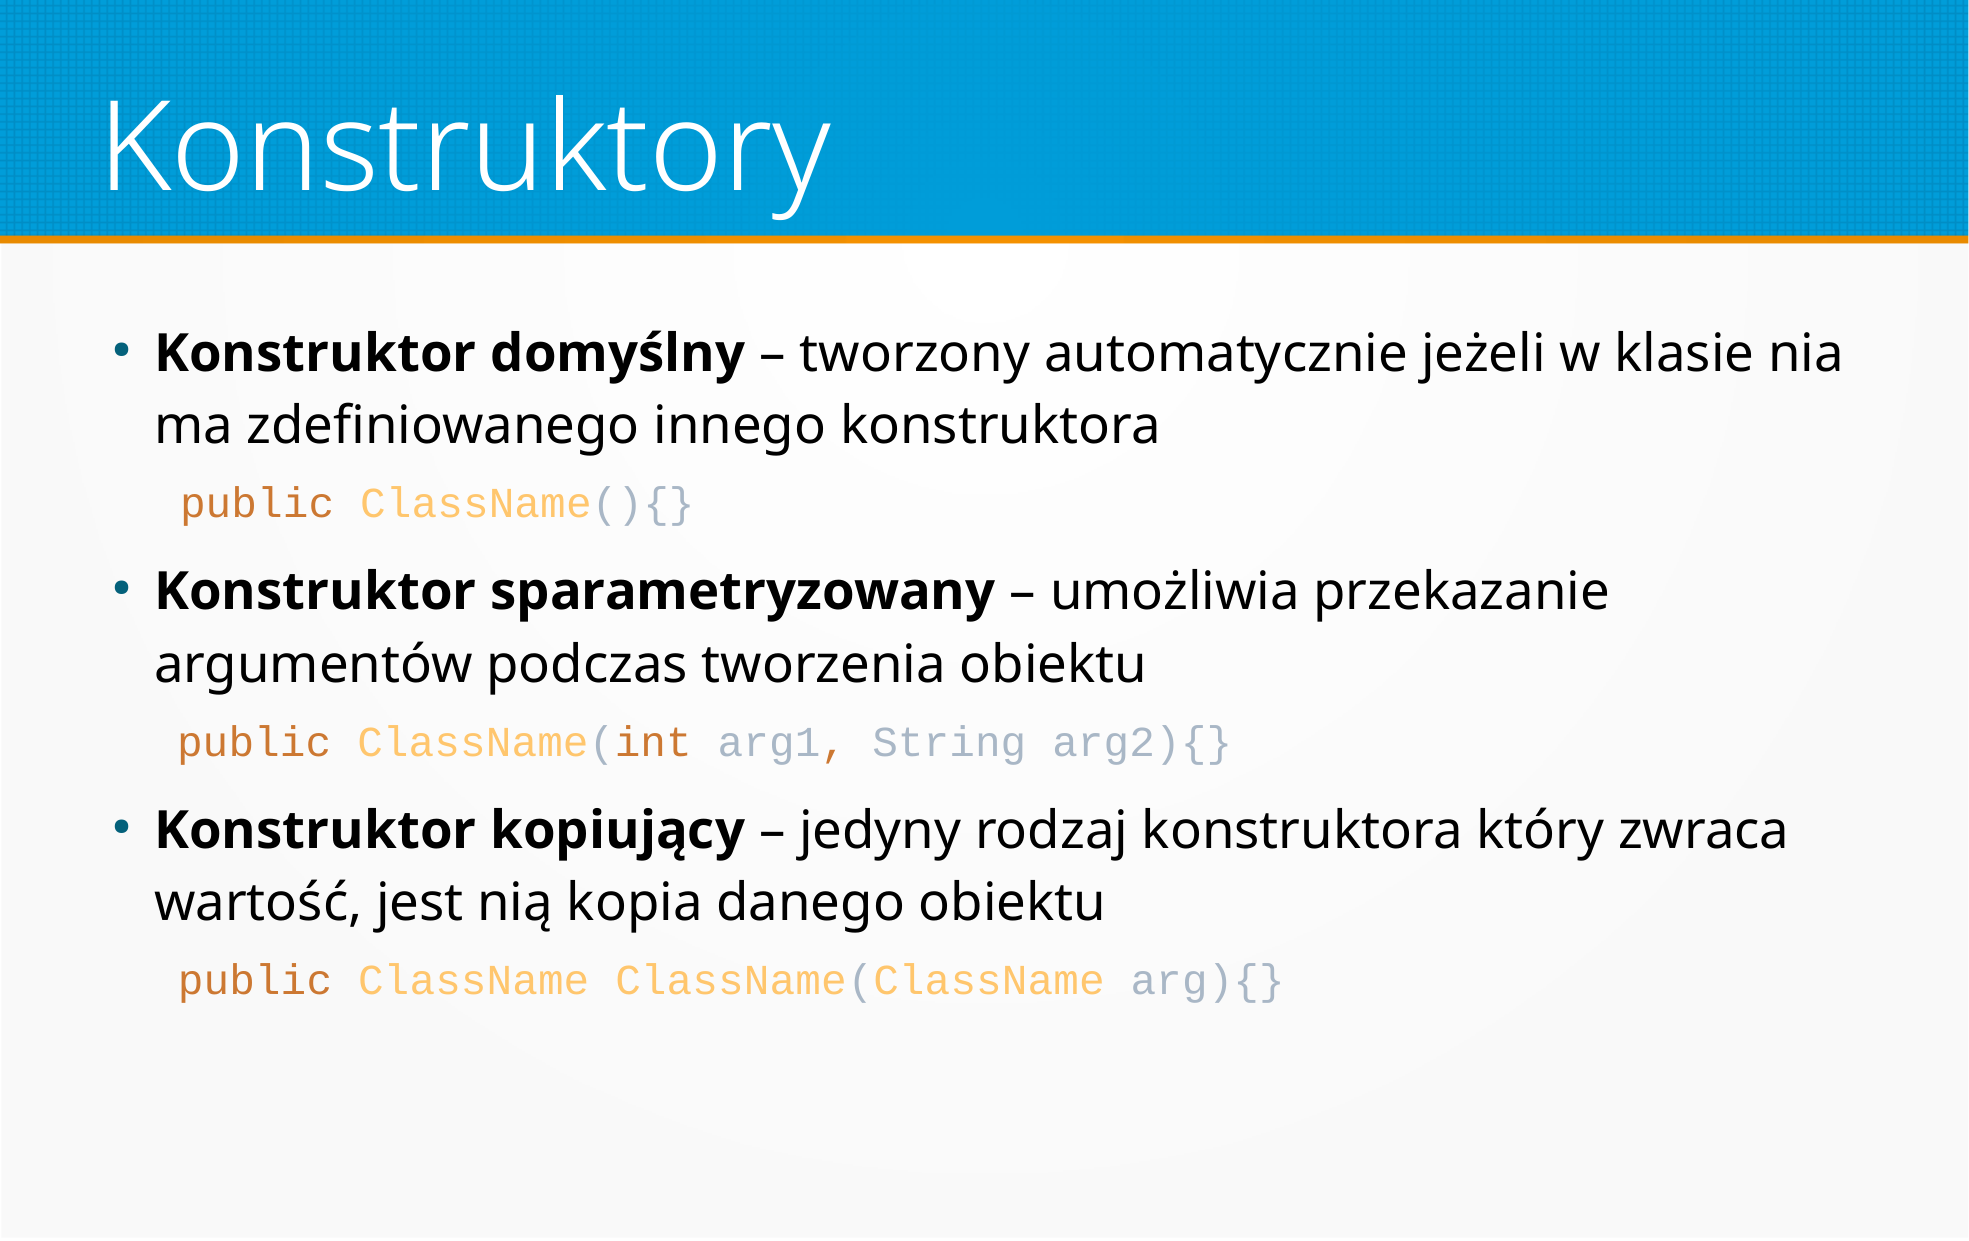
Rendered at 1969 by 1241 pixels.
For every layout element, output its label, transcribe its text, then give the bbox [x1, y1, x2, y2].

picture [0, 236, 1969, 1241]
title Konstruktory [98, 19, 1870, 227]
list Konstruktor domyślny – tworzony automatycznie jeżeli w klasie nia ma zdefiniowanego innego konstruktora public ClassName(){} Konstruktor sparametryzowany – umożliwia przekazanie argumentów podczas tworzenia obiektu public ClassName(int arg1, String arg2){} Konstruktor kopiujący – jedyny rodzaj konstruktora który zwraca wartość, jest nią kopia danego obiektu public ClassName ClassName(ClassName arg){} [98, 315, 1861, 1081]
